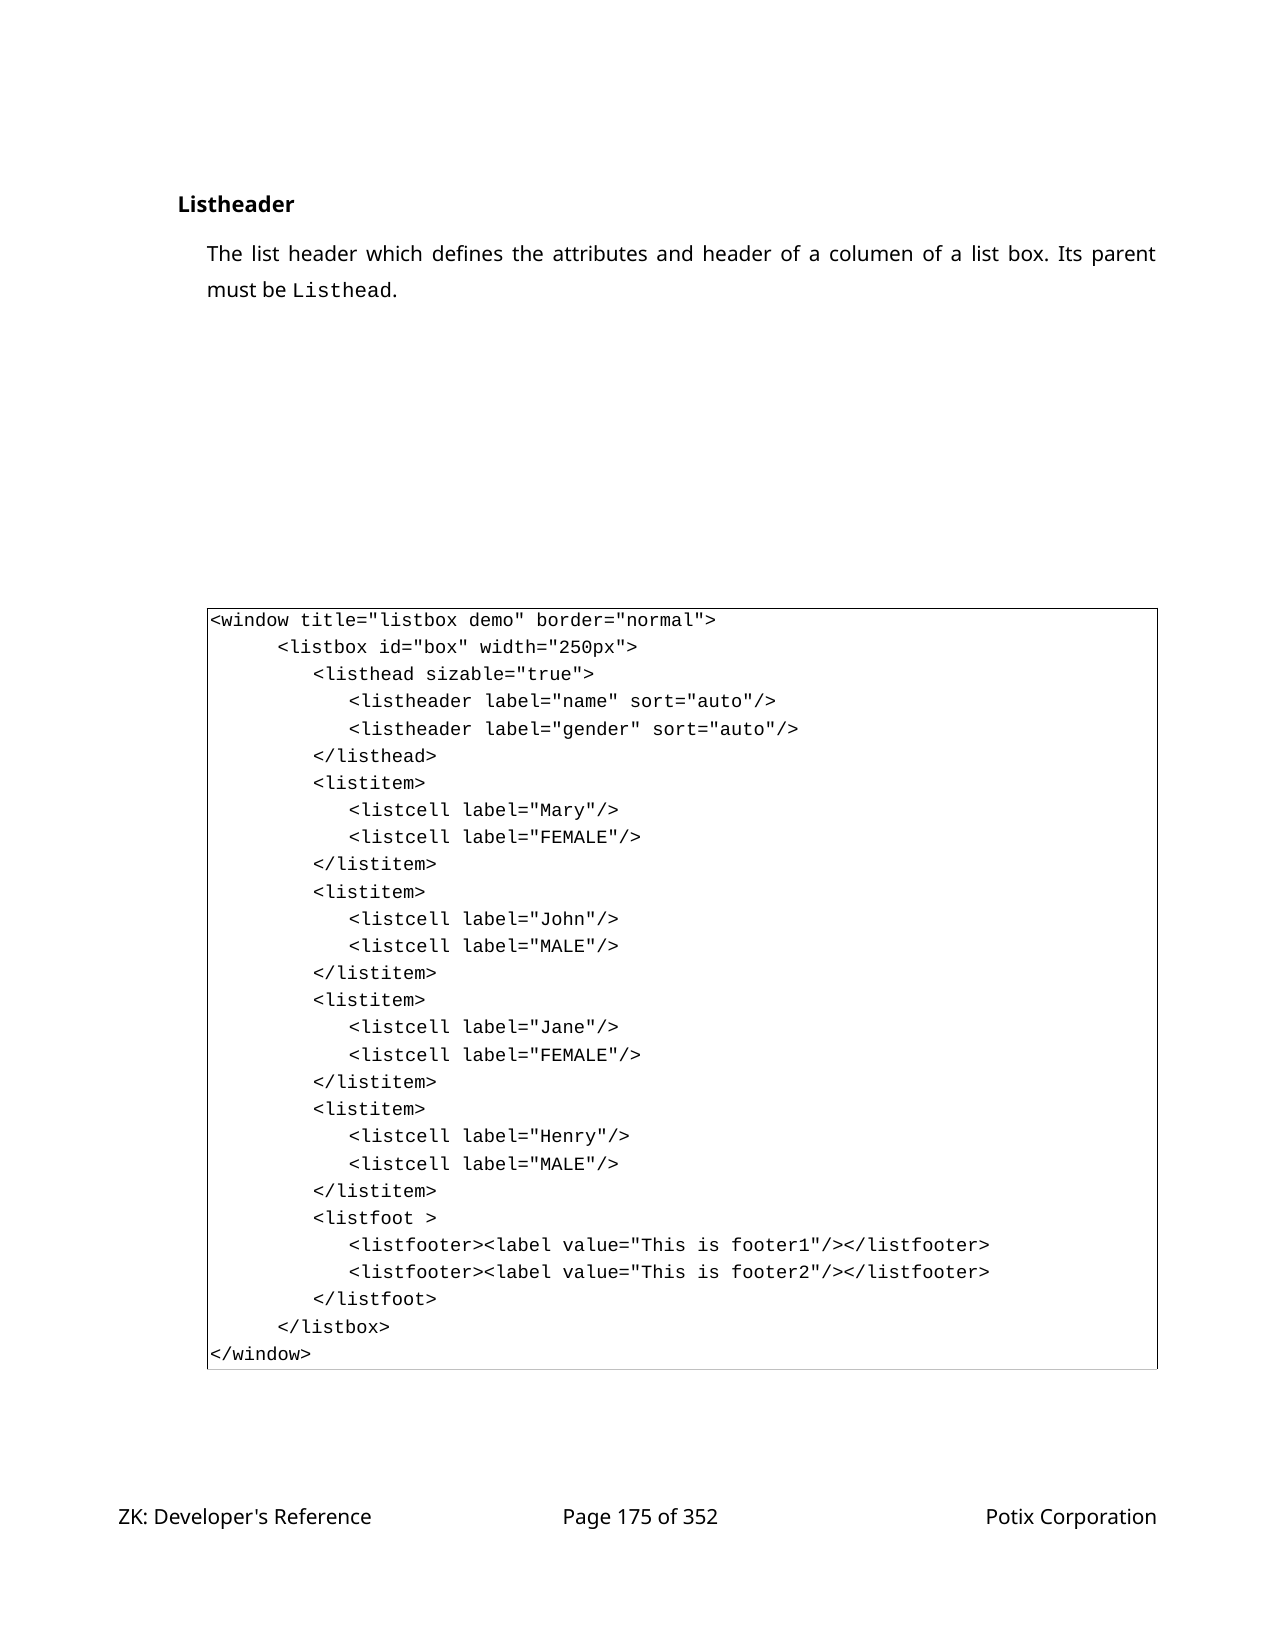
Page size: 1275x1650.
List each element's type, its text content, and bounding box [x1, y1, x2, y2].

text <listcell label="Jane"/> [208, 1015, 1157, 1040]
text <listcell label="John"/> [208, 907, 1157, 931]
text </listitem> [208, 1070, 1157, 1094]
text <listitem> [208, 988, 1157, 1012]
text </listitem> [208, 852, 1157, 877]
text <listcell label="FEMALE"/> [208, 1043, 1157, 1067]
text </listitem> [208, 961, 1157, 985]
text </listfoot> [208, 1287, 1157, 1312]
text </listitem> [208, 1178, 1157, 1203]
text <listitem> [208, 1097, 1157, 1121]
text <listcell label="Henry"/> [208, 1124, 1157, 1148]
text <listcell label="FEMALE"/> [208, 825, 1157, 849]
text <listcell label="Mary"/> [208, 798, 1157, 822]
text <listitem> [208, 879, 1157, 904]
text <listheader label="name" sort="auto"/> [208, 689, 1157, 713]
text <listfoot > [208, 1206, 1157, 1230]
text </window> [208, 1342, 1157, 1369]
text </listbox> [208, 1314, 1157, 1339]
text <listitem> [208, 771, 1157, 795]
text <listcell label="MALE"/> [208, 934, 1157, 958]
text <window title="listbox demo" border="normal"> [208, 609, 1157, 632]
text <listfooter><label value="This is footer1"/></listfooter> [208, 1233, 1157, 1257]
text <listheader label="gender" sort="auto"/> [208, 716, 1157, 741]
text <listhead sizable="true"> [208, 662, 1157, 686]
subtitle Listheader [177, 189, 1157, 219]
text <listfooter><label value="This is footer2"/></listfooter> [208, 1260, 1157, 1284]
text <listbox id="box" width="250px"> [208, 635, 1157, 659]
text <listcell label="MALE"/> [208, 1151, 1157, 1176]
text The list header which defines the attributes and header of a columen of a list box. Its parent must be Listhead. [207, 239, 1157, 303]
text </listhead> [208, 743, 1157, 768]
